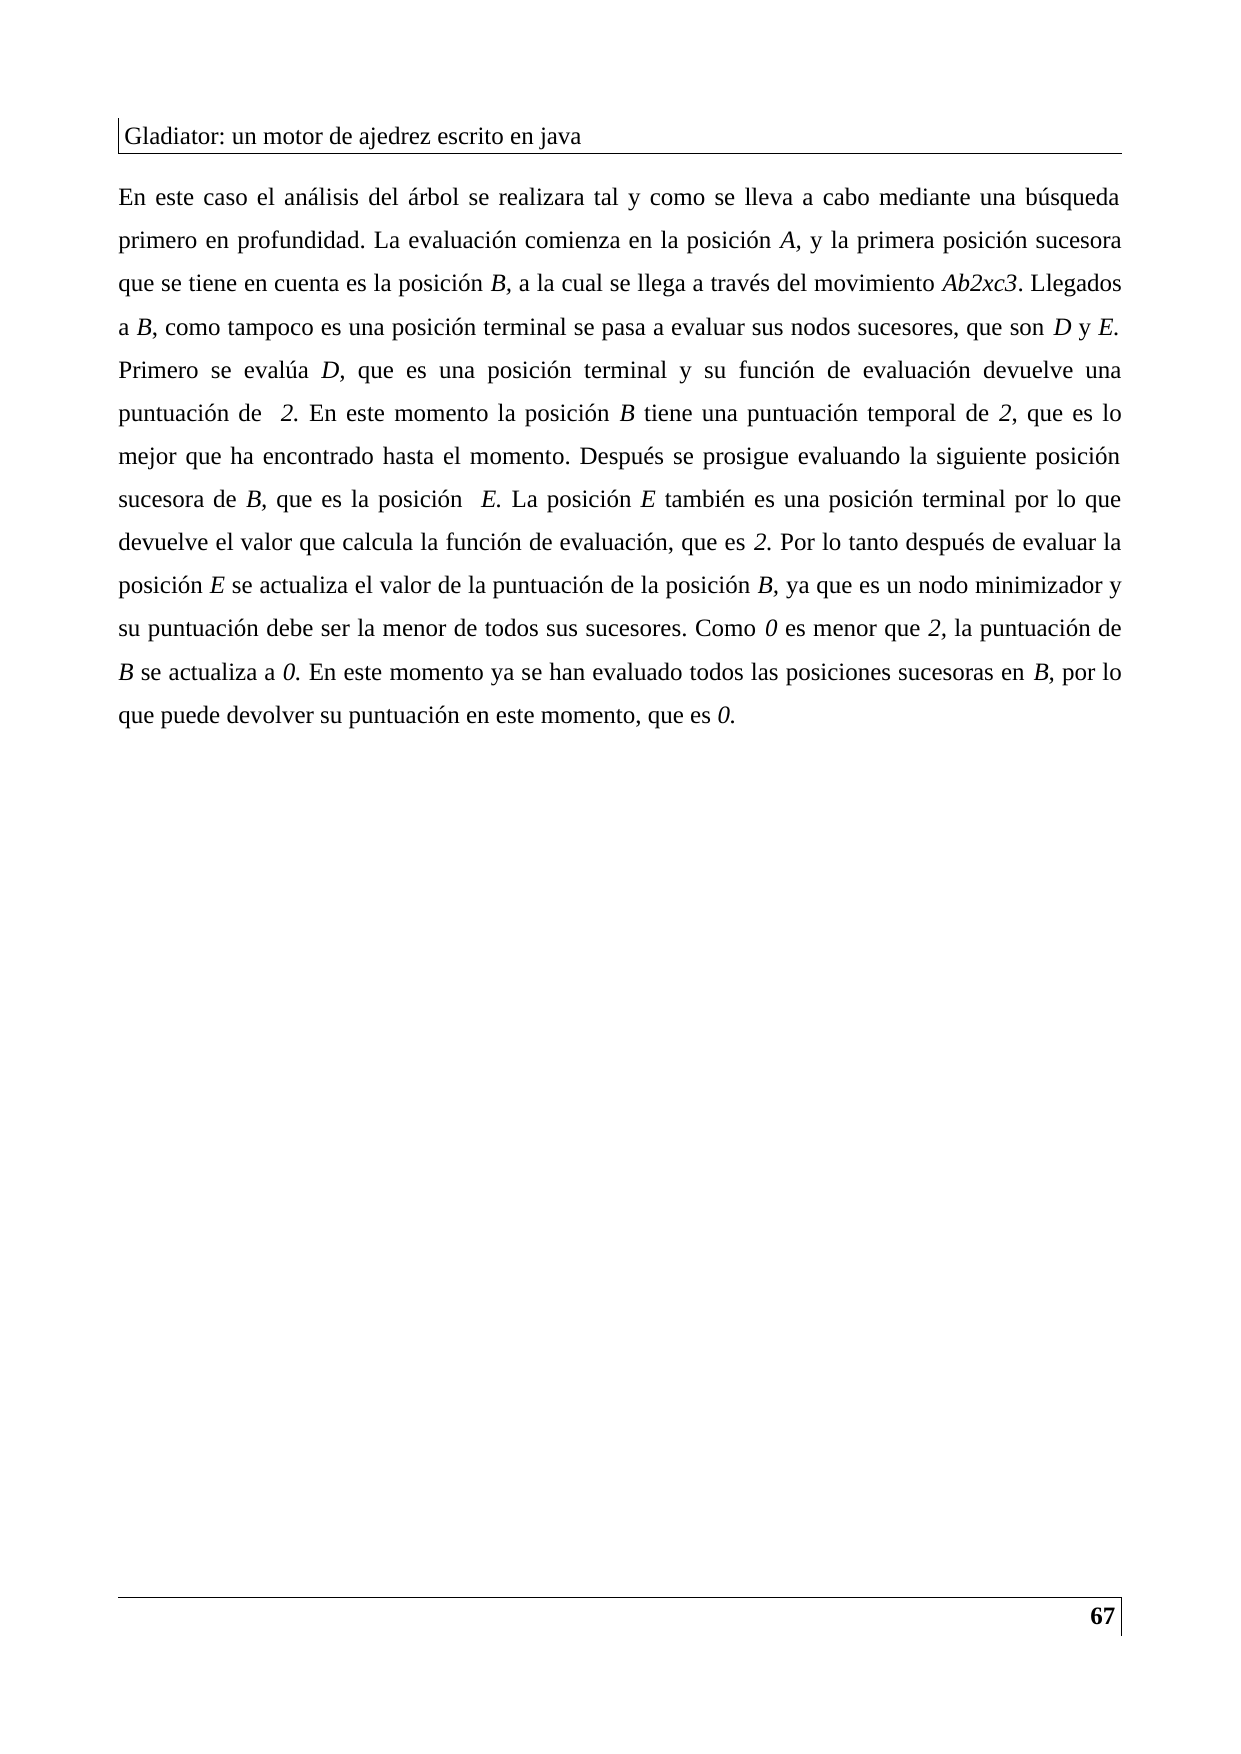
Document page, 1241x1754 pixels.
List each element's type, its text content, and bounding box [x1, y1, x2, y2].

text En este caso el análisis del árbol se realizara tal y como se lleva a cabo mediante una búsqueda primero en profundidad. La evaluación comienza en la posición A, y la primera posición sucesora que se tiene en cuenta es la posición B, a la cual se llega a través del movimiento Ab2xc3. Llegados a B, como tampoco es una posición terminal se pasa a evaluar sus nodos sucesores, que son D y E. Primero se evalúa D, que es una posición terminal y su función de evaluación devuelve una puntuación de 2. En este momento la posición B tiene una puntuación temporal de 2, que es lo mejor que ha encontrado hasta el momento. Después se prosigue evaluando la siguiente posición sucesora de B, que es la posición E. La posición E también es una posición terminal por lo que devuelve el valor que calcula la función de evaluación, que es 2. Por lo tanto después de evaluar la posición E se actualiza el valor de la puntuación de la posición B, ya que es un nodo minimizador y su puntuación debe ser la menor de todos sus sucesores. Como 0 es menor que 2, la puntuación de B se actualiza a 0. En este momento ya se han evaluado todos las posiciones sucesoras en B, por lo que puede devolver su puntuación en este momento, que es 0. [118, 182, 1122, 728]
